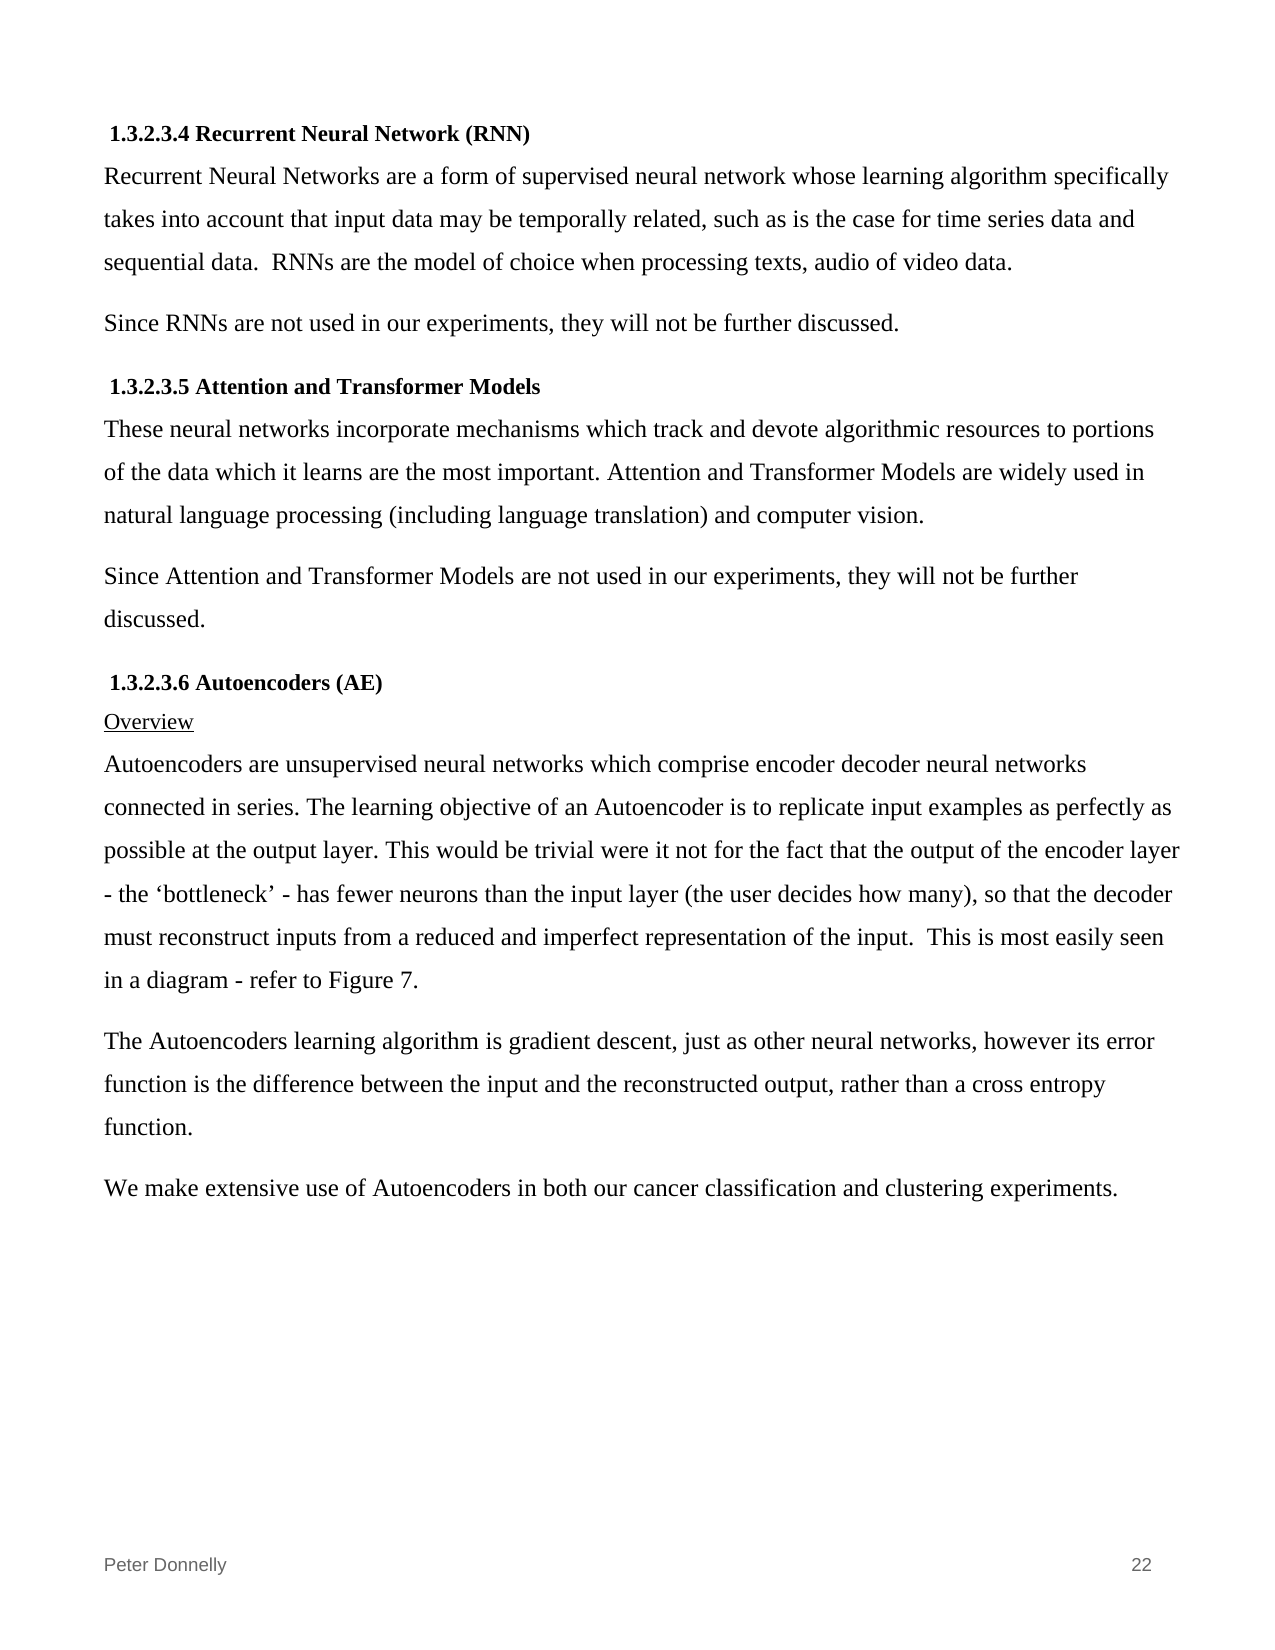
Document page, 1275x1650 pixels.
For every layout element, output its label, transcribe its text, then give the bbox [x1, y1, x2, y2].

subtitle Recurrent Neural Network (RNN) [103, 120, 1181, 146]
subtitle Attention and Transformer Models [103, 373, 1181, 399]
subtitle Autoencoders (AE) [103, 669, 1181, 695]
text Since Attention and Transformer Models are not used in our experiments, they will not be further discussed. [103, 561, 1181, 633]
text These neural networks incorporate mechanisms which track and devote algorithmic resources to portions of the data which it learns are the most important. Attention and Transformer Models are widely used in natural language processing (including language translation) and computer vision. [103, 414, 1181, 529]
text The Autoencoders learning algorithm is gradient descent, just as other neural networks, however its error function is the difference between the input and the reconstructed output, rather than a cross entropy function. [103, 1026, 1181, 1141]
subtitle Overview [86, 708, 1181, 734]
text Recurrent Neural Networks are a form of supervised neural network whose learning algorithm specifically takes into account that input data may be temporally related, such as is the case for time series data and sequential data. RNNs are the model of choice when processing texts, audio of video data. [103, 161, 1181, 276]
text Since RNNs are not used in our experiments, they will not be further discussed. [103, 308, 1181, 337]
text Autoencoders are unsupervised neural networks which comprise encoder decoder neural networks connected in series. The learning objective of an Autoencoder is to replicate input examples as perfectly as possible at the output layer. This would be trivial were it not for the fact that the output of the encoder layer - the ‘bottleneck’ - has fewer neurons than the input layer (the user decides how many), so that the decoder must reconstruct inputs from a reduced and imperfect representation of the input. This is most easily seen in a diagram - refer to Figure 7. [103, 749, 1181, 994]
text We make extensive use of Autoencoders in both our cancer classification and clustering experiments. [103, 1173, 1181, 1202]
